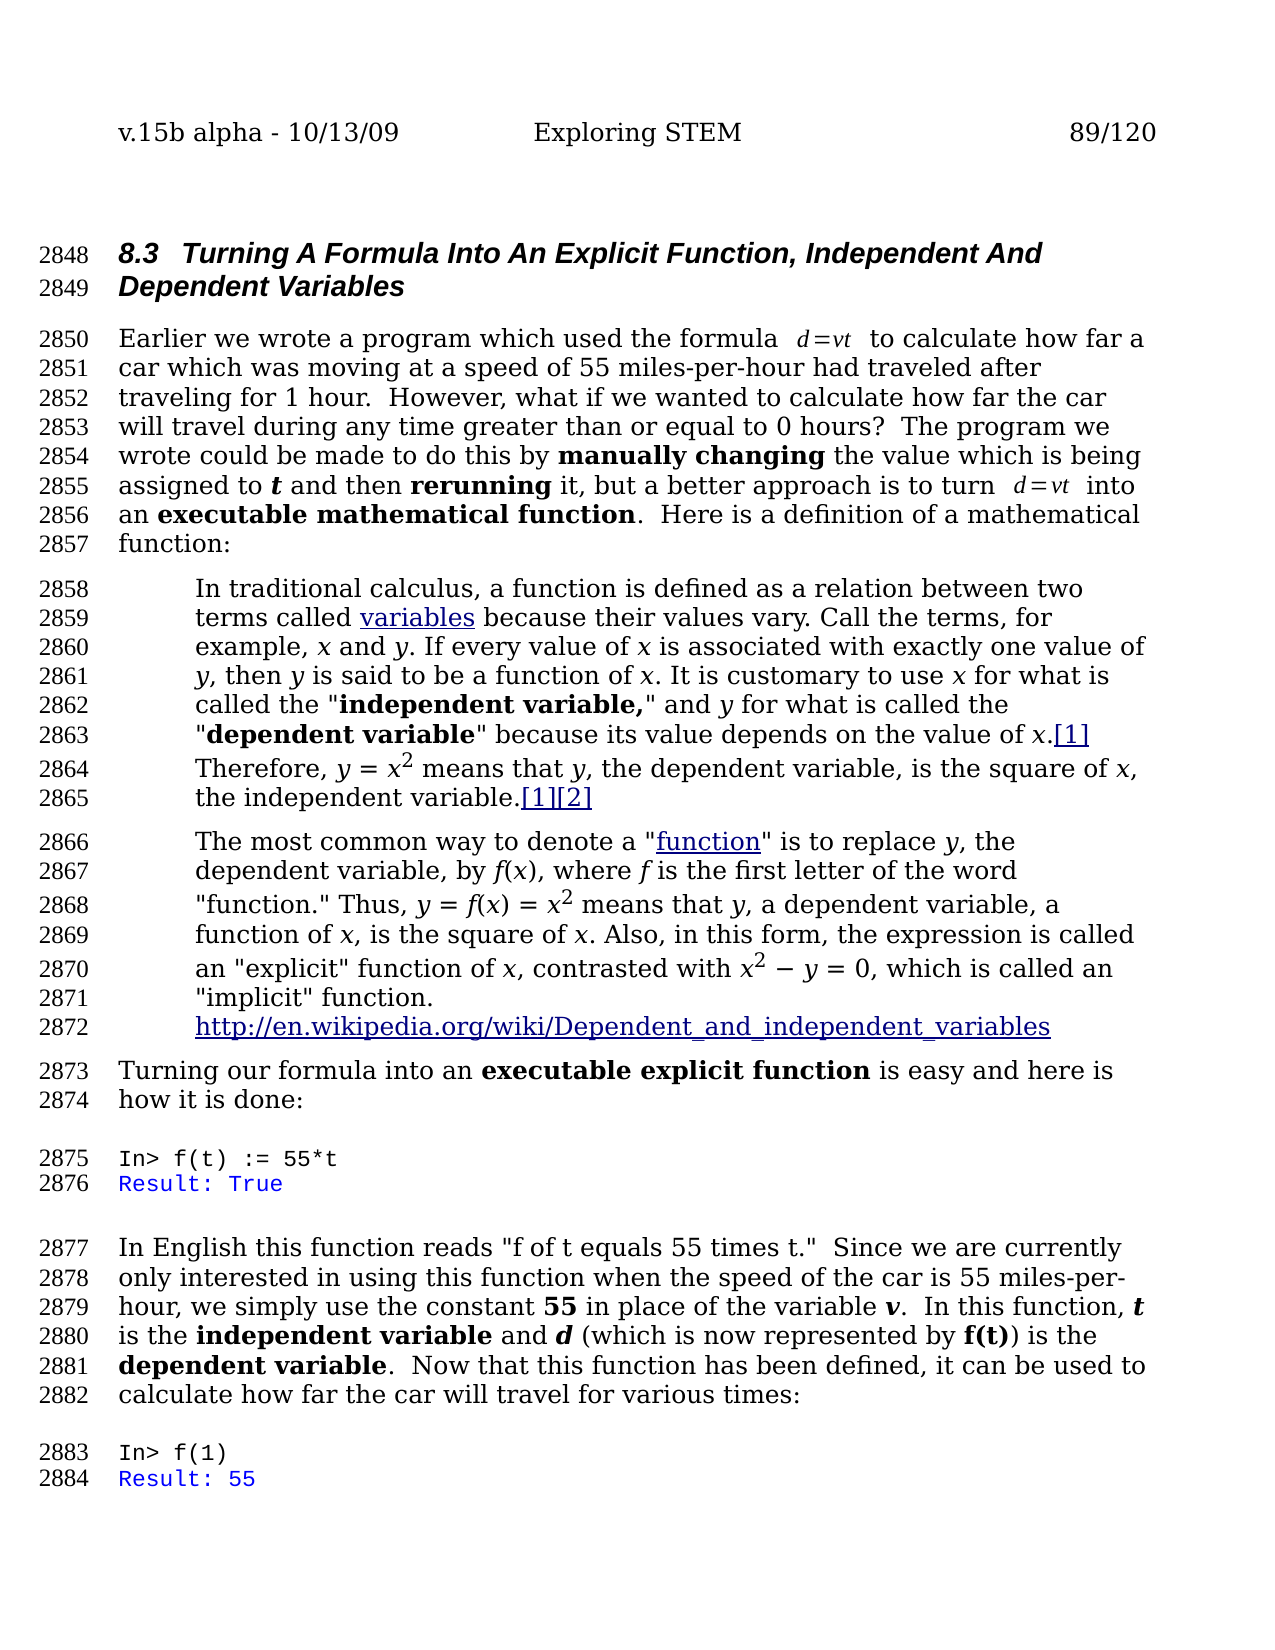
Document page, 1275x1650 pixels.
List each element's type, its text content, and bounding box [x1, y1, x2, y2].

text Turning our formula into an executable explicit function is easy and here is how it is done: [118, 1056, 1157, 1115]
text Earlier we wrote a program which used the formulato calculate how far a car which was moving at a speed of 55 miles-per-hour had traveled after traveling for 1 hour. However, what if we wanted to calculate how far the car will travel during any time greater than or equal to 0 hours? The program we wrote could be made to do this by manually changing the value which is being assigned to t and then rerunning it, but a better approach is to turninto an executable mathematical function. Here is a definition of a mathematical function: [118, 324, 1157, 559]
text The most common way to denote a "function" is to replace y, the dependent variable, by f(x), where f is the first letter of the word "function." Thus, y = f(x) = x2 means that y, a dependent variable, a function of x, is the square of x. Also, in this form, the expression is called an "explicit" function of x, contrasted with x2 − y = 0, which is called an "implicit" function. http://en.wikipedia.org/wiki/Dependent_and_independent_variables [195, 827, 1157, 1041]
text In English this function reads "f of t equals 55 times t." Since we are currently only interested in using this function when the speed of the car is 55 miles-per-hour, we simply use the constant 55 in place of the variable v. In this function, t is the independent variable and d (which is now represented by f(t)) is the dependent variable. Now that this function has been defined, it can be used to calculate how far the car will travel for various times: [118, 1234, 1157, 1409]
text In> f(1) [118, 1441, 1157, 1467]
text Result: True [118, 1173, 1157, 1199]
text In traditional calculus, a function is defined as a relation between two terms called variables because their values vary. Call the terms, for example, x and y. If every value of x is associated with exactly one value of y, then y is said to be a function of x. It is customary to use x for what is called the "independent variable," and y for what is called the "dependent variable" because its value depends on the value of x.[1] Therefore, y = x2 means that y, the dependent variable, is the square of x, the independent variable.[1][2] [195, 574, 1157, 812]
text In> f(t) := 55*t [118, 1147, 1157, 1173]
subtitle Turning A Formula Into An Explicit Function, Independent And Dependent Variables [118, 236, 1157, 303]
text Result: 55 [118, 1467, 1157, 1493]
